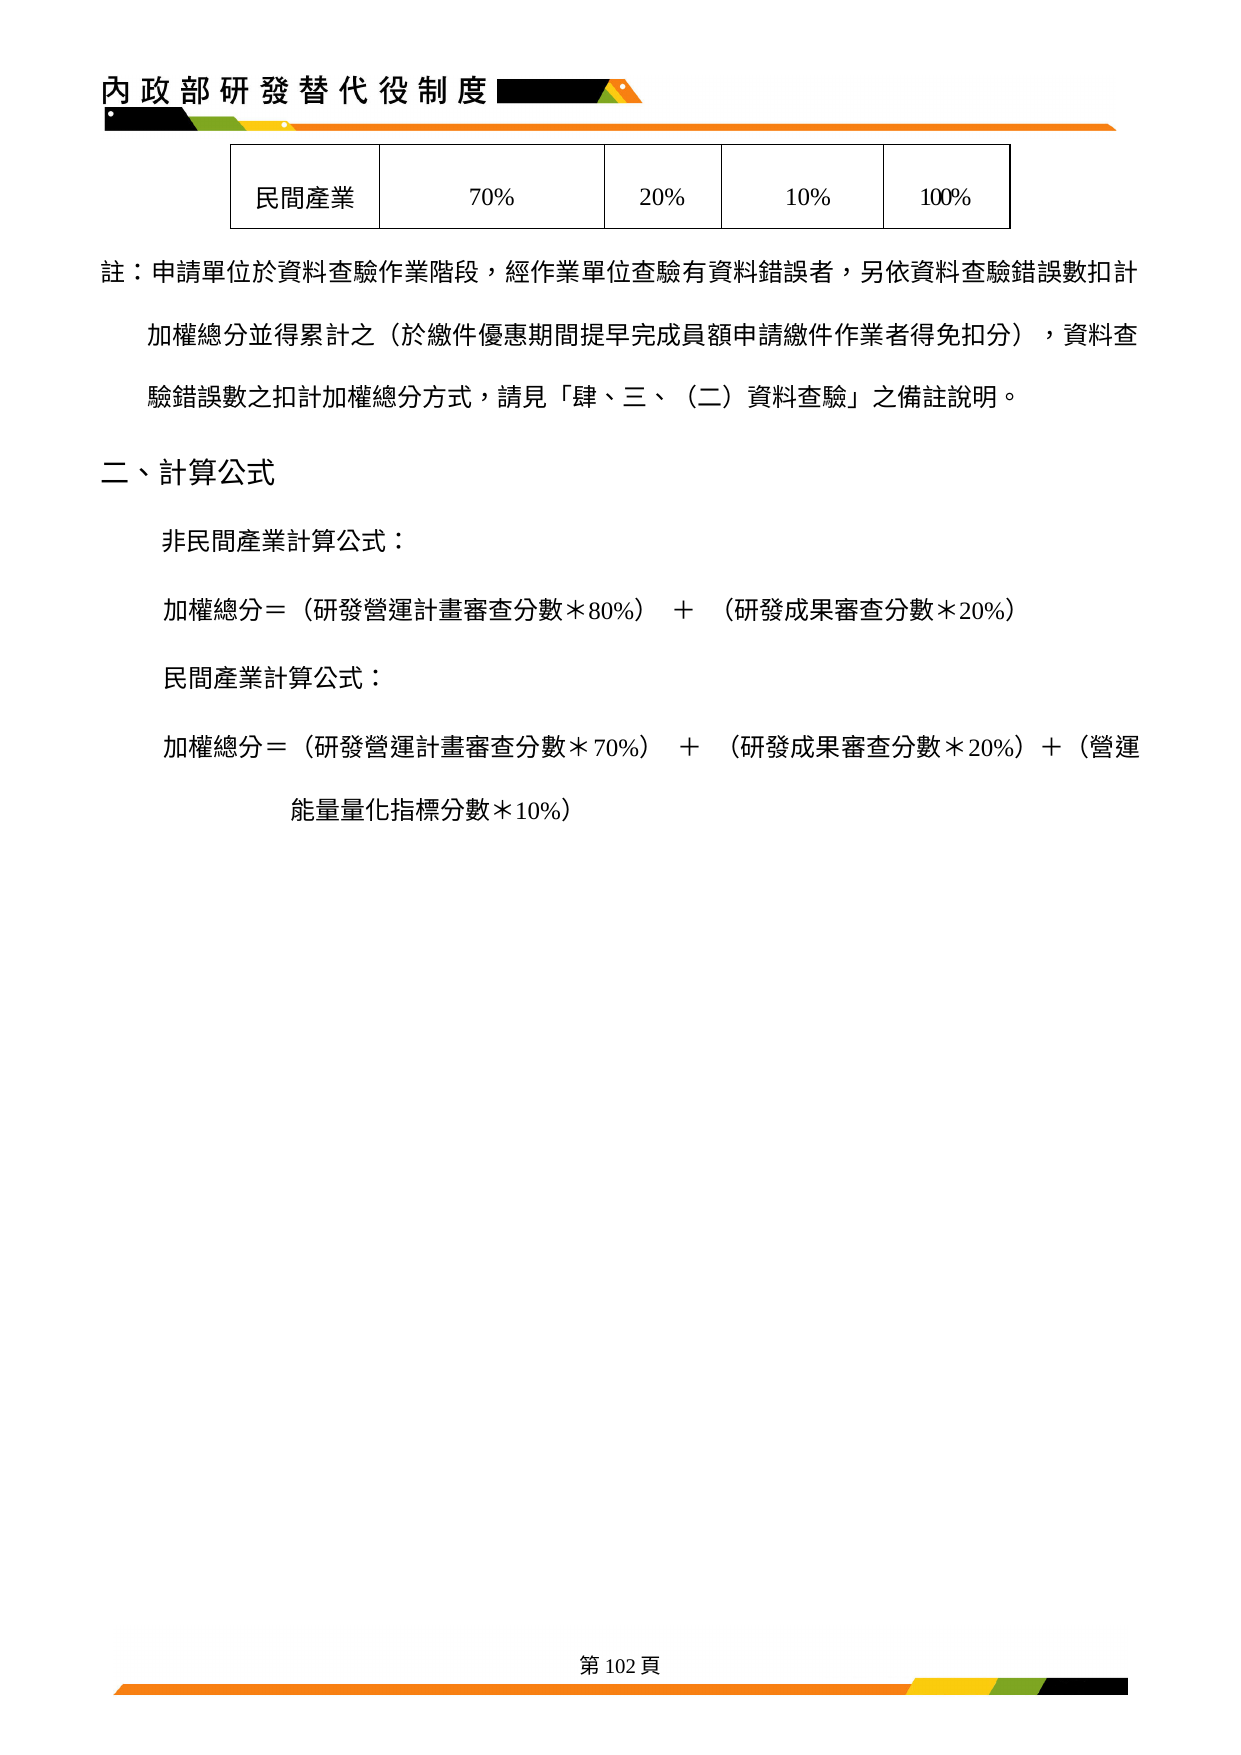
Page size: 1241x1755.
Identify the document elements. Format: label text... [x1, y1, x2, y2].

table_cell 民間產業 [231, 145, 379, 228]
table_cell 10% [722, 145, 883, 228]
table_cell 100% [884, 145, 1009, 228]
text 二、計算公式 [100, 429, 1140, 492]
text 加權總分＝（研發營運計畫審查分數＊70%） ＋ （研發成果審查分數＊20%）＋（營運能量量化指標分數＊10%） [163, 704, 1141, 829]
table_cell 70% [380, 145, 604, 228]
table_cell 20% [605, 145, 721, 228]
text 註：申請單位於資料查驗作業階段，經作業單位查驗有資料錯誤者，另依資料查驗錯誤數扣計加權總分並得累計之（於繳件優惠期間提早完成員額申請繳件作業者得免扣分），資料查驗錯誤數之扣計加權總分方式，請見「肆、三、（二）資料查驗」之備註說明。 [100, 229, 1140, 417]
text 加權總分＝（研發營運計畫審查分數＊80%） ＋ （研發成果審查分數＊20%） [163, 567, 1141, 629]
text 民間產業計算公式： [163, 635, 1141, 698]
text 非民間產業計算公式： [162, 498, 1141, 560]
